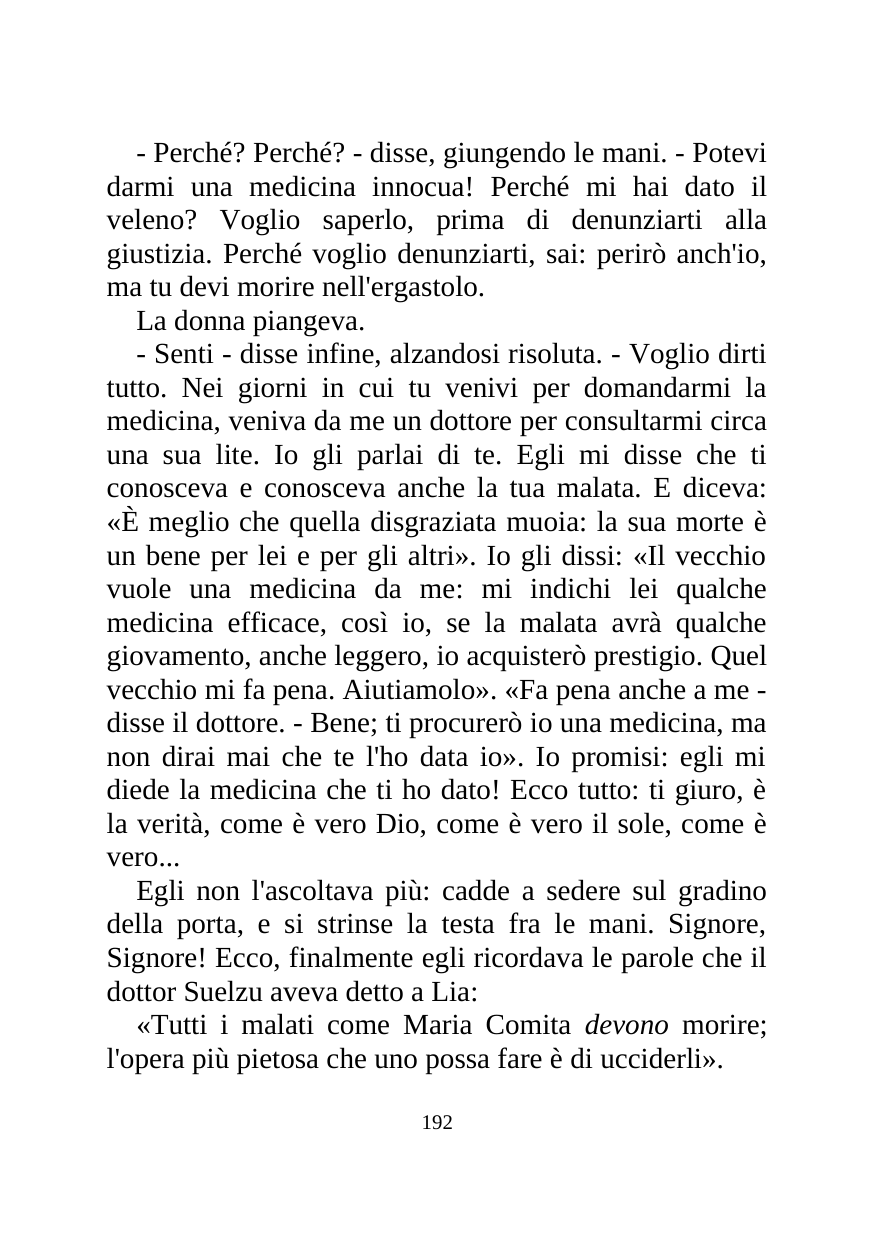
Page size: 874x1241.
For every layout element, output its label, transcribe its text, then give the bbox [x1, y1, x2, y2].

text - Perché? Perché? - disse, giungendo le mani. - Potevi darmi una medicina innocua! Perché mi hai dato il veleno? Voglio saperlo, prima di denunziarti alla giustizia. Perché voglio denunziarti, sai: perirò anch'io, ma tu devi morire nell'ergastolo. [106, 135, 768, 303]
text La donna piangeva. [106, 303, 768, 336]
text Egli non l'ascoltava più: cadde a sedere sul gradino della porta, e si strinse la testa fra le mani. Signore, Signore! Ecco, finalmente egli ricordava le parole che il dottor Suelzu aveva detto a Lia: [106, 873, 768, 1007]
text «Tutti i malati come Maria Comita devono morire; l'opera più pietosa che uno possa fare è di ucciderli». [106, 1007, 768, 1074]
text - Senti - disse infine, alzandosi risoluta. - Voglio dirti tutto. Nei giorni in cui tu venivi per domandarmi la medicina, veniva da me un dottore per consultarmi circa una sua lite. Io gli parlai di te. Egli mi disse che ti conosceva e conosceva anche la tua malata. E diceva: «È meglio che quella disgraziata muoia: la sua morte è un bene per lei e per gli altri». Io gli dissi: «Il vecchio vuole una medicina da me: mi indichi lei qualche medicina efficace, così io, se la malata avrà qualche giovamento, anche leggero, io acquisterò prestigio. Quel vecchio mi fa pena. Aiutiamolo». «Fa pena anche a me - disse il dottore. - Bene; ti procurerò io una medicina, ma non dirai mai che te l'ho data io». Io promisi: egli mi diede la medicina che ti ho dato! Ecco tutto: ti giuro, è la verità, come è vero Dio, come è vero il sole, come è vero... [106, 336, 768, 873]
